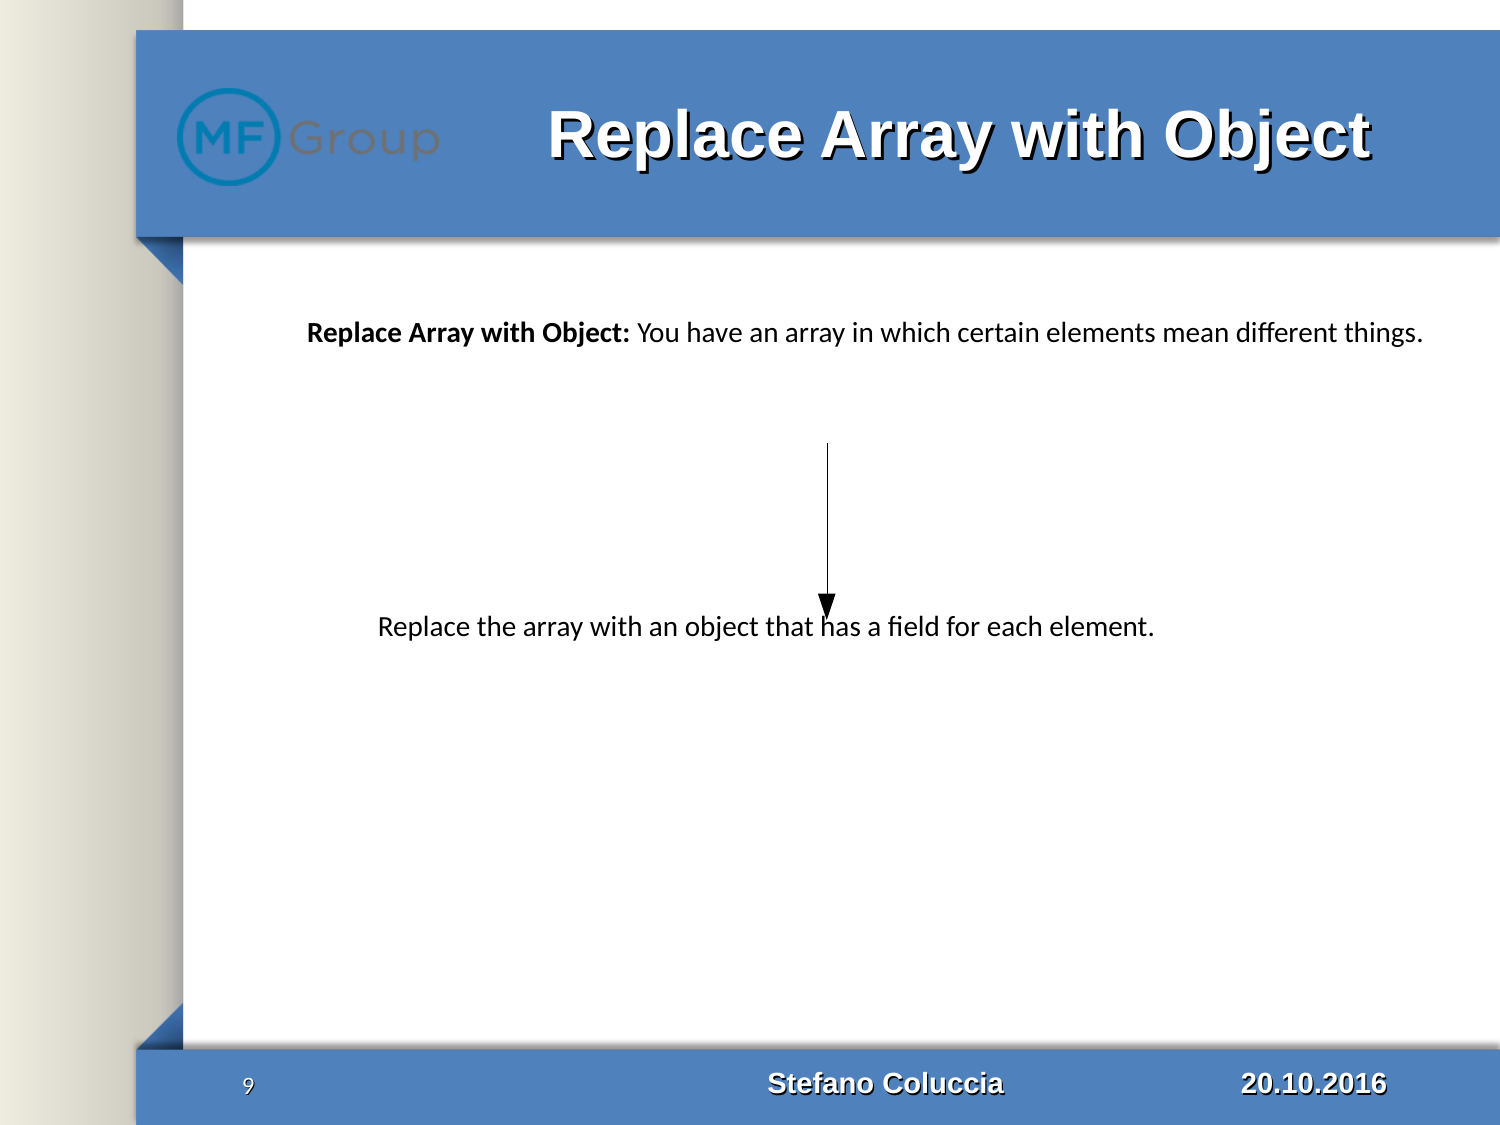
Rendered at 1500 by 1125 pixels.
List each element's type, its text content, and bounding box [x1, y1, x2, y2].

list Replace Array with Object: You have an array in which certain elements mean different things. Replace the array with an object that has a field for each element. [236, 261, 1453, 1032]
title 20.10.2016 [1151, 1062, 1477, 1105]
title Stefano Coluccia [738, 1062, 1034, 1105]
title Replace Array with Object [472, 57, 1447, 211]
picture [0, 0, 1500, 1125]
